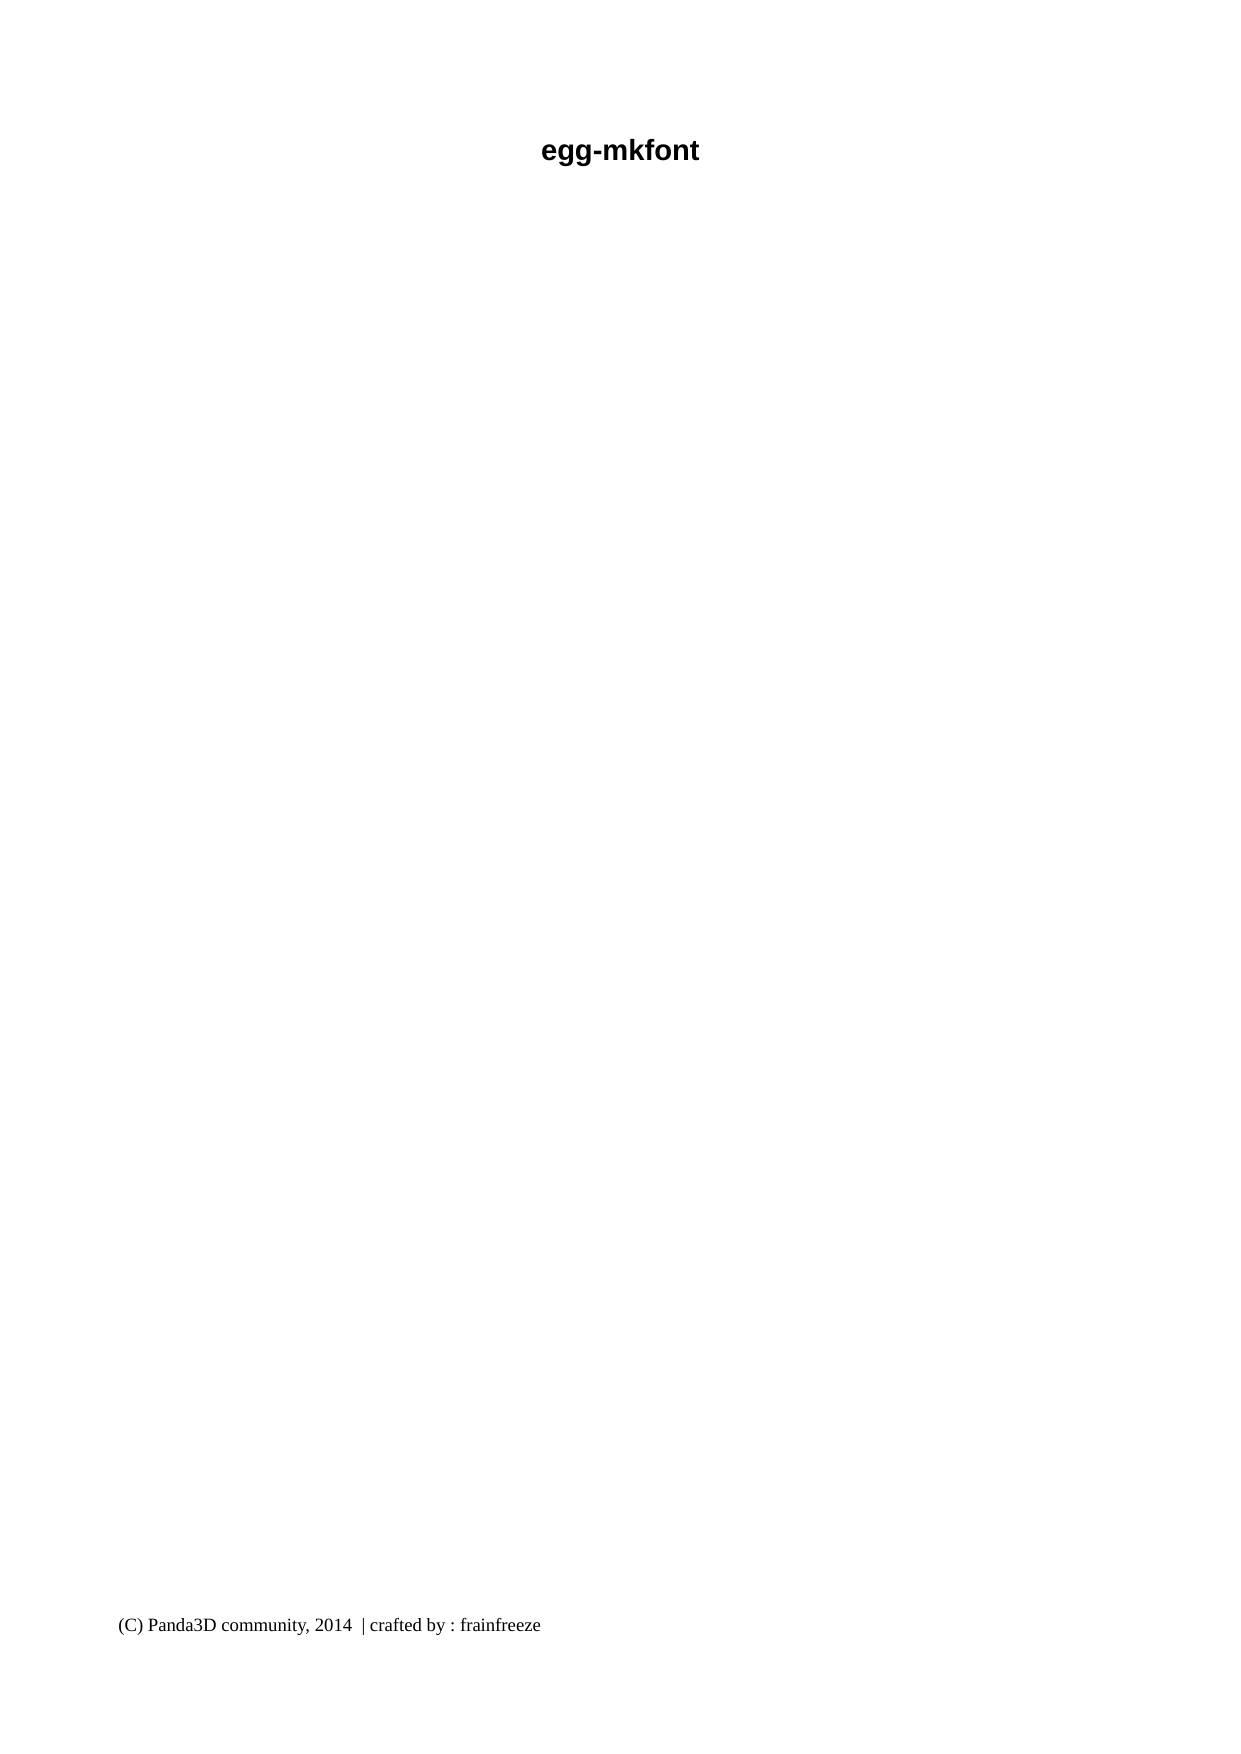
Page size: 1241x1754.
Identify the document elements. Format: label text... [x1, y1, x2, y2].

subtitle egg-mkfont [118, 133, 1122, 166]
